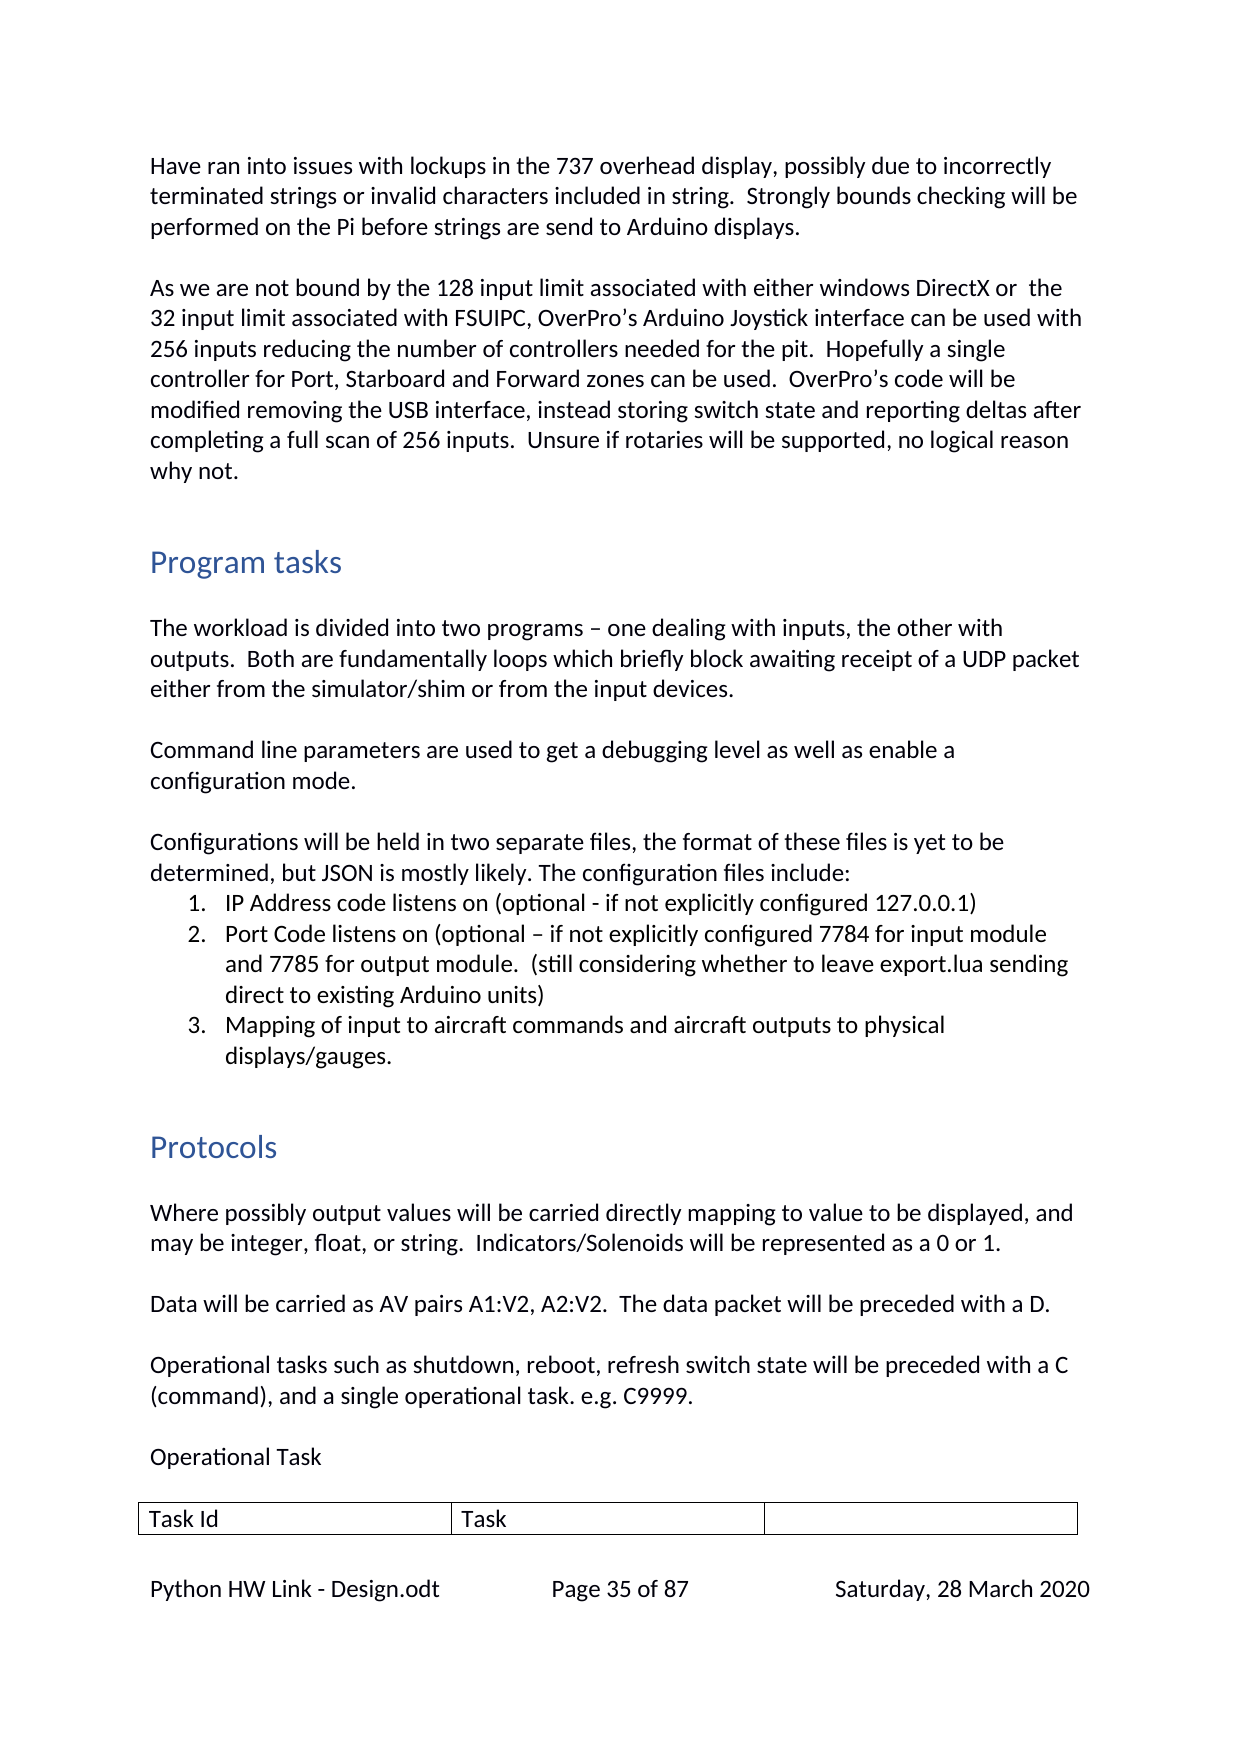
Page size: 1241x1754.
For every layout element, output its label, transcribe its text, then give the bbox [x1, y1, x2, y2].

table_header Task [452, 1503, 764, 1534]
list Mapping of input to aircraft commands and aircraft outputs to physical displays/gauges. [187, 1009, 1090, 1070]
subtitle Protocols [150, 1126, 1090, 1167]
text Operational tasks such as shutdown, reboot, refresh switch state will be preceded with a C (command), and a single operational task. e.g. C9999. [150, 1350, 1090, 1411]
text As we are not bound by the 128 input limit associated with either windows DirectX or the 32 input limit associated with FSUIPC, OverPro’s Arduino Joystick interface can be used with 256 inputs reducing the number of controllers needed for the pit. Hopefully a single controller for Port, Starboard and Forward zones can be used. OverPro’s code will be modified removing the USB interface, instead storing switch state and reporting deltas after completing a full scan of 256 inputs. Unsure if rotaries will be supported, no logical reason why not. [150, 272, 1090, 486]
text Data will be carried as AV pairs A1:V2, A2:V2. The data packet will be preceded with a D. [150, 1289, 1090, 1319]
table_header Task Id [139, 1503, 451, 1534]
text Operational Task [150, 1441, 1090, 1472]
text The workload is divided into two programs – one dealing with inputs, the other with outputs. Both are fundamentally loops which briefly block awaiting receipt of a UDP packet either from the simulator/shim or from the input devices. [150, 612, 1090, 704]
subtitle Program tasks [150, 541, 1090, 582]
table_header [765, 1503, 1077, 1534]
list Port Code listens on (optional – if not explicitly configured 7784 for input module and 7785 for output module. (still considering whether to leave export.lua sending direct to existing Arduino units) [187, 918, 1090, 1009]
text Configurations will be held in two separate files, the format of these files is yet to be determined, but JSON is mostly likely. The configuration files include: [150, 826, 1090, 887]
text Command line parameters are used to get a debugging level as well as enable a configuration mode. [150, 734, 1090, 796]
text Where possibly output values will be carried directly mapping to value to be displayed, and may be integer, float, or string. Indicators/Solenoids will be represented as a 0 or 1. [150, 1197, 1090, 1258]
list IP Address code listens on (optional - if not explicitly configured 127.0.0.1) [187, 887, 1090, 918]
text Have ran into issues with lockups in the 737 overhead display, possibly due to incorrectly terminated strings or invalid characters included in string. Strongly bounds checking will be performed on the Pi before strings are send to Arduino displays. [150, 150, 1090, 242]
